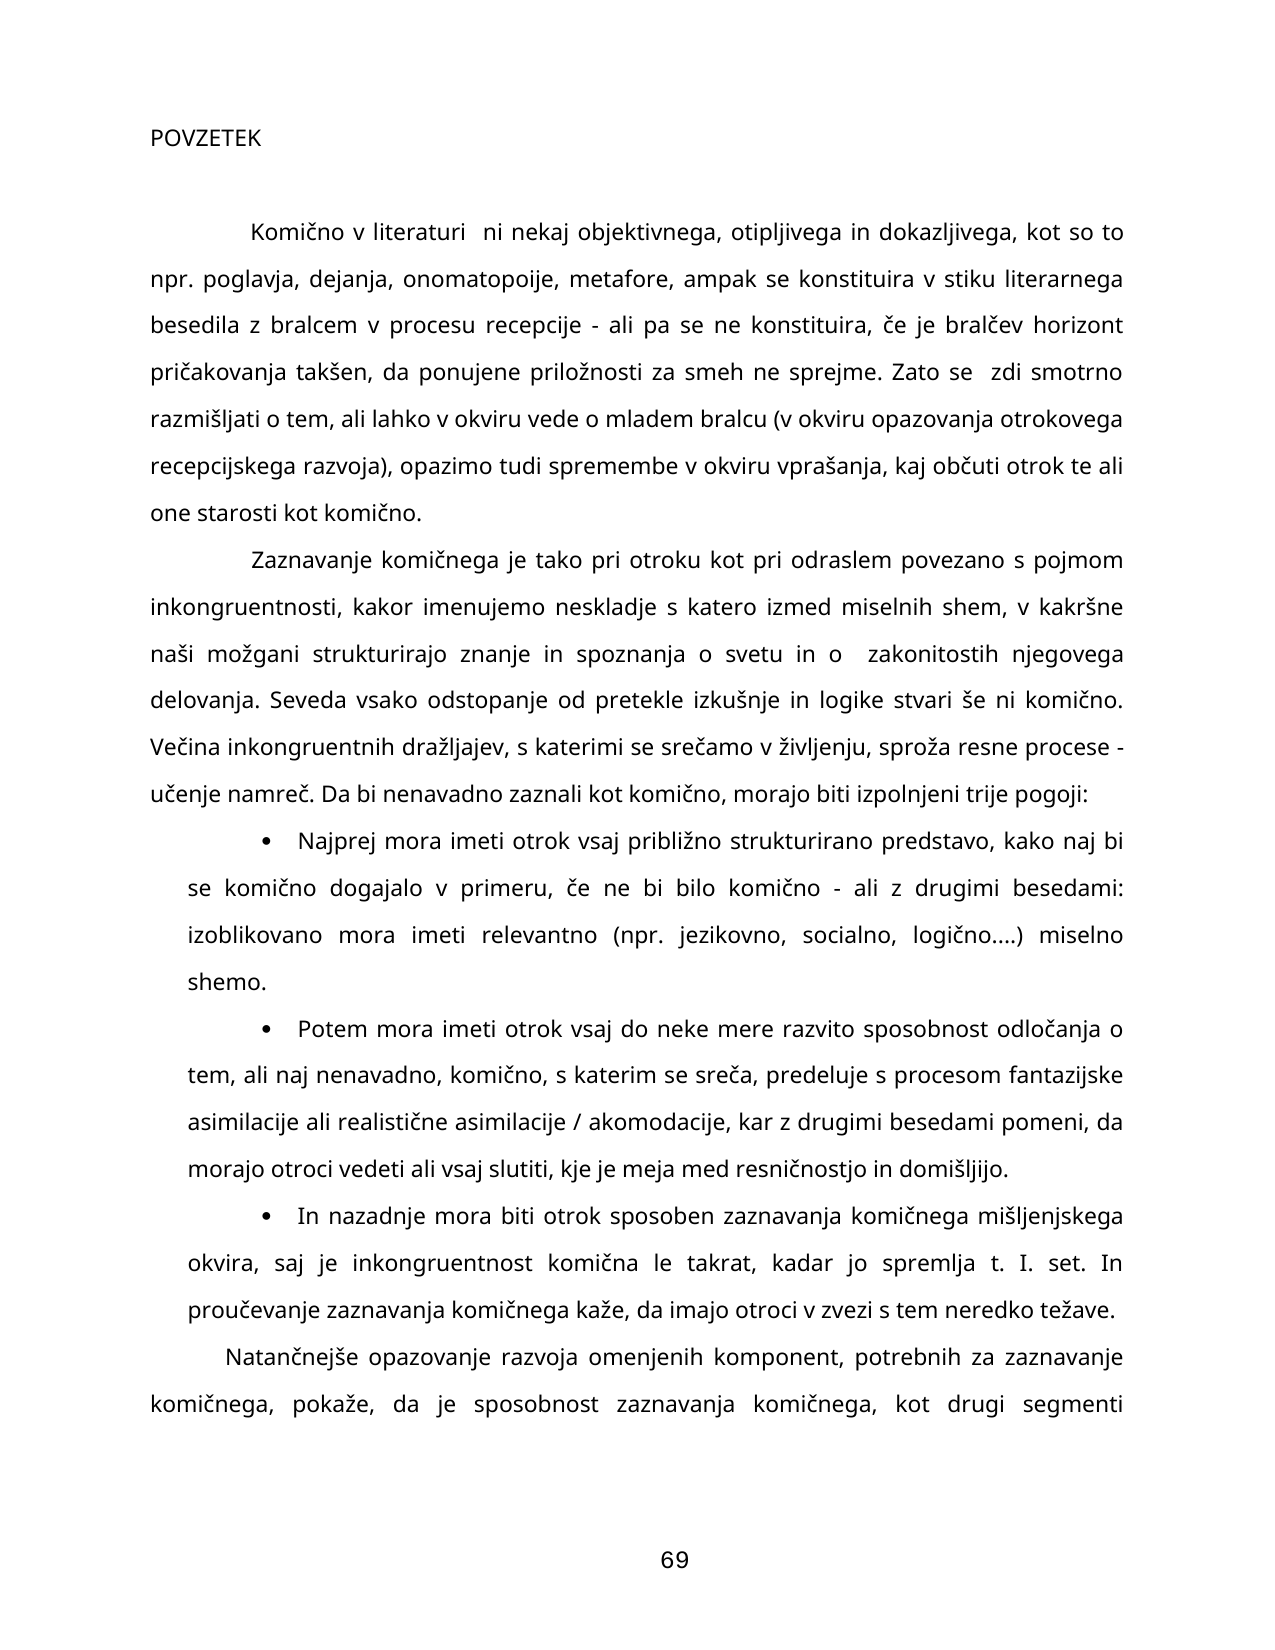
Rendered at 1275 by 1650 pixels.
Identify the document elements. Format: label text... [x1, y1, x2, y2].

text Komično v literaturi ni nekaj objektivnega, otipljivega in dokazljivega, kot so to npr. poglavja, dejanja, onomatopoije, metafore, ampak se konstituira v stiku literarnega besedila z bralcem v procesu recepcije - ali pa se ne konstituira, če je bralčev horizont pričakovanja takšen, da ponujene priložnosti za smeh ne sprejme. Zato se zdi smotrno razmišljati o tem, ali lahko v okviru vede o mladem bralcu (v okviru opazovanja otrokovega recepcijskega razvoja), opazimo tudi spremembe v okviru vprašanja, kaj občuti otrok te ali one starosti kot komično. [150, 216, 1125, 528]
list Potem mora imeti otrok vsaj do neke mere razvito sposobnost odločanja o tem, ali naj nenavadno, komično, s katerim se sreča, predeluje s procesom fantazijske asimilacije ali realistične asimilacije / akomodacije, kar z drugimi besedami pomeni, da morajo otroci vedeti ali vsaj slutiti, kje je meja med resničnostjo in domišljijo. [187, 1012, 1125, 1184]
text Zaznavanje komičnega je tako pri otroku kot pri odraslem povezano s pojmom inkongruentnosti, kakor imenujemo neskladje s katero izmed miselnih shem, v kakršne naši možgani strukturirajo znanje in spoznanja o svetu in o zakonitostih njegovega delovanja. Seveda vsako odstopanje od pretekle izkušnje in logike stvari še ni komično. Večina inkongruentnih dražljajev, s katerimi se srečamo v življenju, sproža resne procese - učenje namreč. Da bi nenavadno zaznali kot komično, morajo biti izpolnjeni trije pogoji: [150, 544, 1125, 809]
list Najprej mora imeti otrok vsaj približno strukturirano predstavo, kako naj bi se komično dogajalo v primeru, če ne bi bilo komično - ali z drugimi besedami: izoblikovano mora imeti relevantno (npr. jezikovno, socialno, logično....) miselno shemo. [187, 825, 1125, 997]
text Natančnejše opazovanje razvoja omenjenih komponent, potrebnih za zaznavanje komičnega, pokaže, da je sposobnost zaznavanja komičnega, kot drugi segmenti [150, 1341, 1125, 1419]
list In nazadnje mora biti otrok sposoben zaznavanja komičnega mišljenjskega okvira, saj je inkongruentnost komična le takrat, kadar jo spremlja t. I. set. In proučevanje zaznavanja komičnega kaže, da imajo otroci v zvezi s tem neredko težave. [187, 1200, 1125, 1325]
text POVZETEK [150, 75, 1125, 200]
